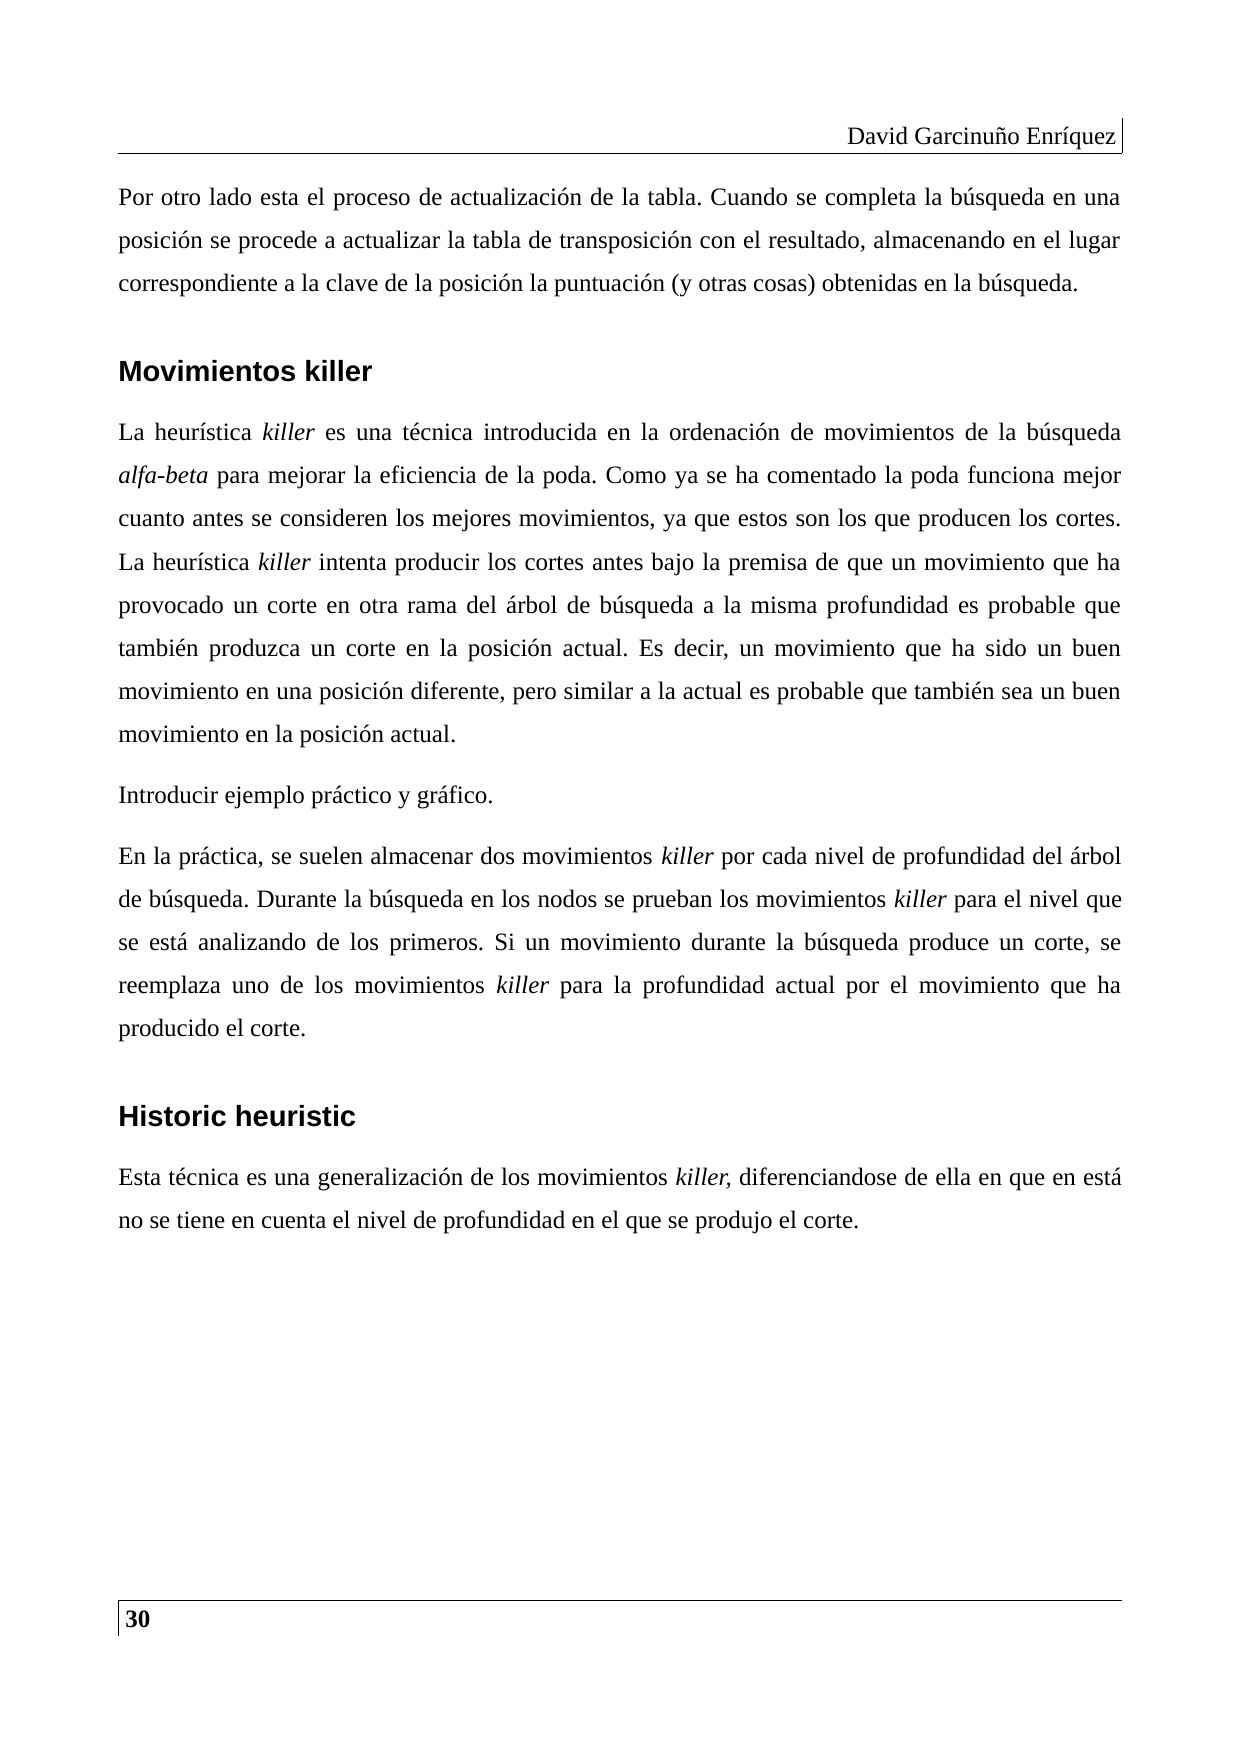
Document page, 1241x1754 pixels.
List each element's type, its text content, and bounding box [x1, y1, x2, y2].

subtitle Movimientos killer [118, 354, 1122, 388]
text Por otro lado esta el proceso de actualización de la tabla. Cuando se completa la búsqueda en una posición se procede a actualizar la tabla de transposición con el resultado, almacenando en el lugar correspondiente a la clave de la posición la puntuación (y otras cosas) obtenidas en la búsqueda. [118, 182, 1122, 297]
subtitle Historic heuristic [118, 1099, 1122, 1133]
text La heurística killer es una técnica introducida en la ordenación de movimientos de la búsqueda alfa-beta para mejorar la eficiencia de la poda. Como ya se ha comentado la poda funciona mejor cuanto antes se consideren los mejores movimientos, ya que estos son los que producen los cortes. La heurística killer intenta producir los cortes antes bajo la premisa de que un movimiento que ha provocado un corte en otra rama del árbol de búsqueda a la misma profundidad es probable que también produzca un corte en la posición actual. Es decir, un movimiento que ha sido un buen movimiento en una posición diferente, pero similar a la actual es probable que también sea un buen movimiento en la posición actual. [118, 417, 1122, 748]
text Introducir ejemplo práctico y gráfico. [118, 780, 1122, 809]
text En la práctica, se suelen almacenar dos movimientos killer por cada nivel de profundidad del árbol de búsqueda. Durante la búsqueda en los nodos se prueban los movimientos killer para el nivel que se está analizando de los primeros. Si un movimiento durante la búsqueda produce un corte, se reemplaza uno de los movimientos killer para la profundidad actual por el movimiento que ha producido el corte. [118, 841, 1122, 1042]
text Esta técnica es una generalización de los movimientos killer, diferenciandose de ella en que en está no se tiene en cuenta el nivel de profundidad en el que se produjo el corte. [118, 1162, 1122, 1234]
